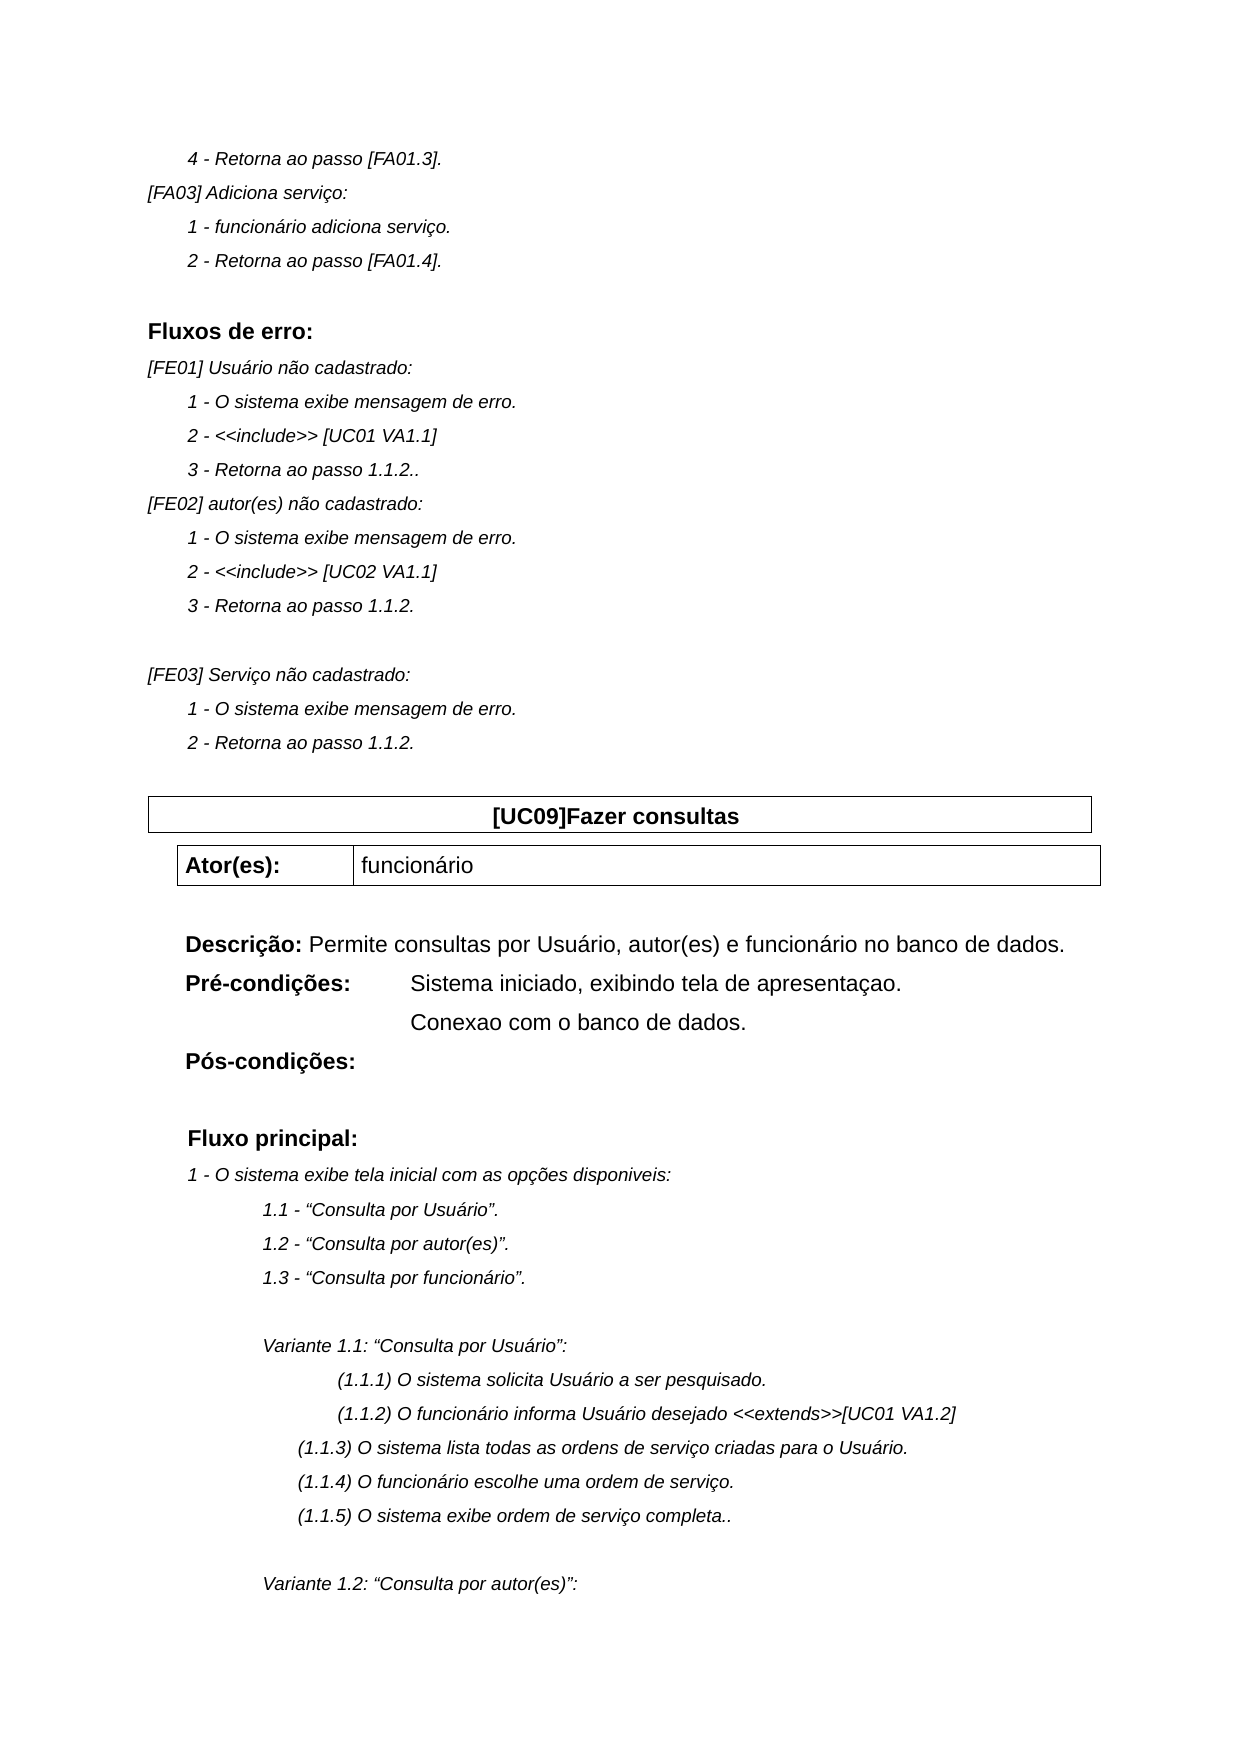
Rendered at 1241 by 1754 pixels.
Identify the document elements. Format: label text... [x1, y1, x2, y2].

text Pós-condições: [185, 1048, 1092, 1074]
text [FE01] Usuário não cadastrado: [148, 357, 1092, 378]
text 1 - funcionário adiciona serviço. [187, 216, 1092, 237]
text 1.2 - “Consulta por autor(es)”. [187, 1232, 1092, 1254]
text 2 - Retorna ao passo [FA01.4]. [187, 250, 1092, 271]
text 4 - Retorna ao passo [FA01.3]. [187, 148, 1092, 169]
text [FA03] Adiciona serviço: [148, 182, 1092, 203]
text (1.1.3) O sistema lista todas as ordens de serviço criadas para o Usuário. [148, 1437, 1092, 1458]
text (1.1.1) O sistema solicita Usuário a ser pesquisado. [187, 1369, 1092, 1390]
text Variante 1.1: “Consulta por Usuário”: [187, 1334, 1092, 1356]
text 1 - O sistema exibe mensagem de erro. [187, 697, 1092, 719]
text Descrição: Permite consultas por Usuário, autor(es) e funcionário no banco de dados. [185, 931, 1092, 957]
text Fluxo principal: [187, 1125, 1092, 1152]
text [UC09]Fazer consultas [149, 797, 1091, 832]
text 1 - O sistema exibe mensagem de erro. [187, 527, 1092, 549]
text 1.1 - “Consulta por Usuário”. [187, 1198, 1092, 1220]
text 1 - O sistema exibe mensagem de erro. [187, 391, 1092, 412]
text 1 - O sistema exibe tela inicial com as opções disponiveis: [187, 1164, 1092, 1186]
table_header Ator(es): [178, 846, 353, 885]
text Pré-condições: Sistema iniciado, exibindo tela de apresentaçao. [185, 970, 1092, 996]
text (1.1.2) O funcionário informa Usuário desejado <<extends>>[UC01 VA1.2] [187, 1403, 1092, 1424]
text 2 - <<include>> [UC02 VA1.1] [187, 561, 1092, 583]
text 2 - <<include>> [UC01 VA1.1] [187, 425, 1092, 447]
text Fluxos de erro: [148, 318, 1092, 344]
text 3 - Retorna ao passo 1.1.2.. [187, 459, 1092, 481]
text Variante 1.2: “Consulta por autor(es)”: [187, 1573, 1092, 1594]
text (1.1.5) O sistema exibe ordem de serviço completa.. [148, 1505, 1092, 1526]
table_header funcionário [354, 846, 1100, 885]
text [FE02] autor(es) não cadastrado: [148, 493, 1092, 515]
text [FE03] Serviço não cadastrado: [148, 663, 1092, 685]
text (1.1.4) O funcionário escolhe uma ordem de serviço. [148, 1471, 1092, 1492]
text 3 - Retorna ao passo 1.1.2. [187, 595, 1092, 617]
text Conexao com o banco de dados. [185, 1009, 1092, 1035]
text 2 - Retorna ao passo 1.1.2. [187, 732, 1092, 753]
text 1.3 - “Consulta por funcionário”. [187, 1266, 1092, 1288]
